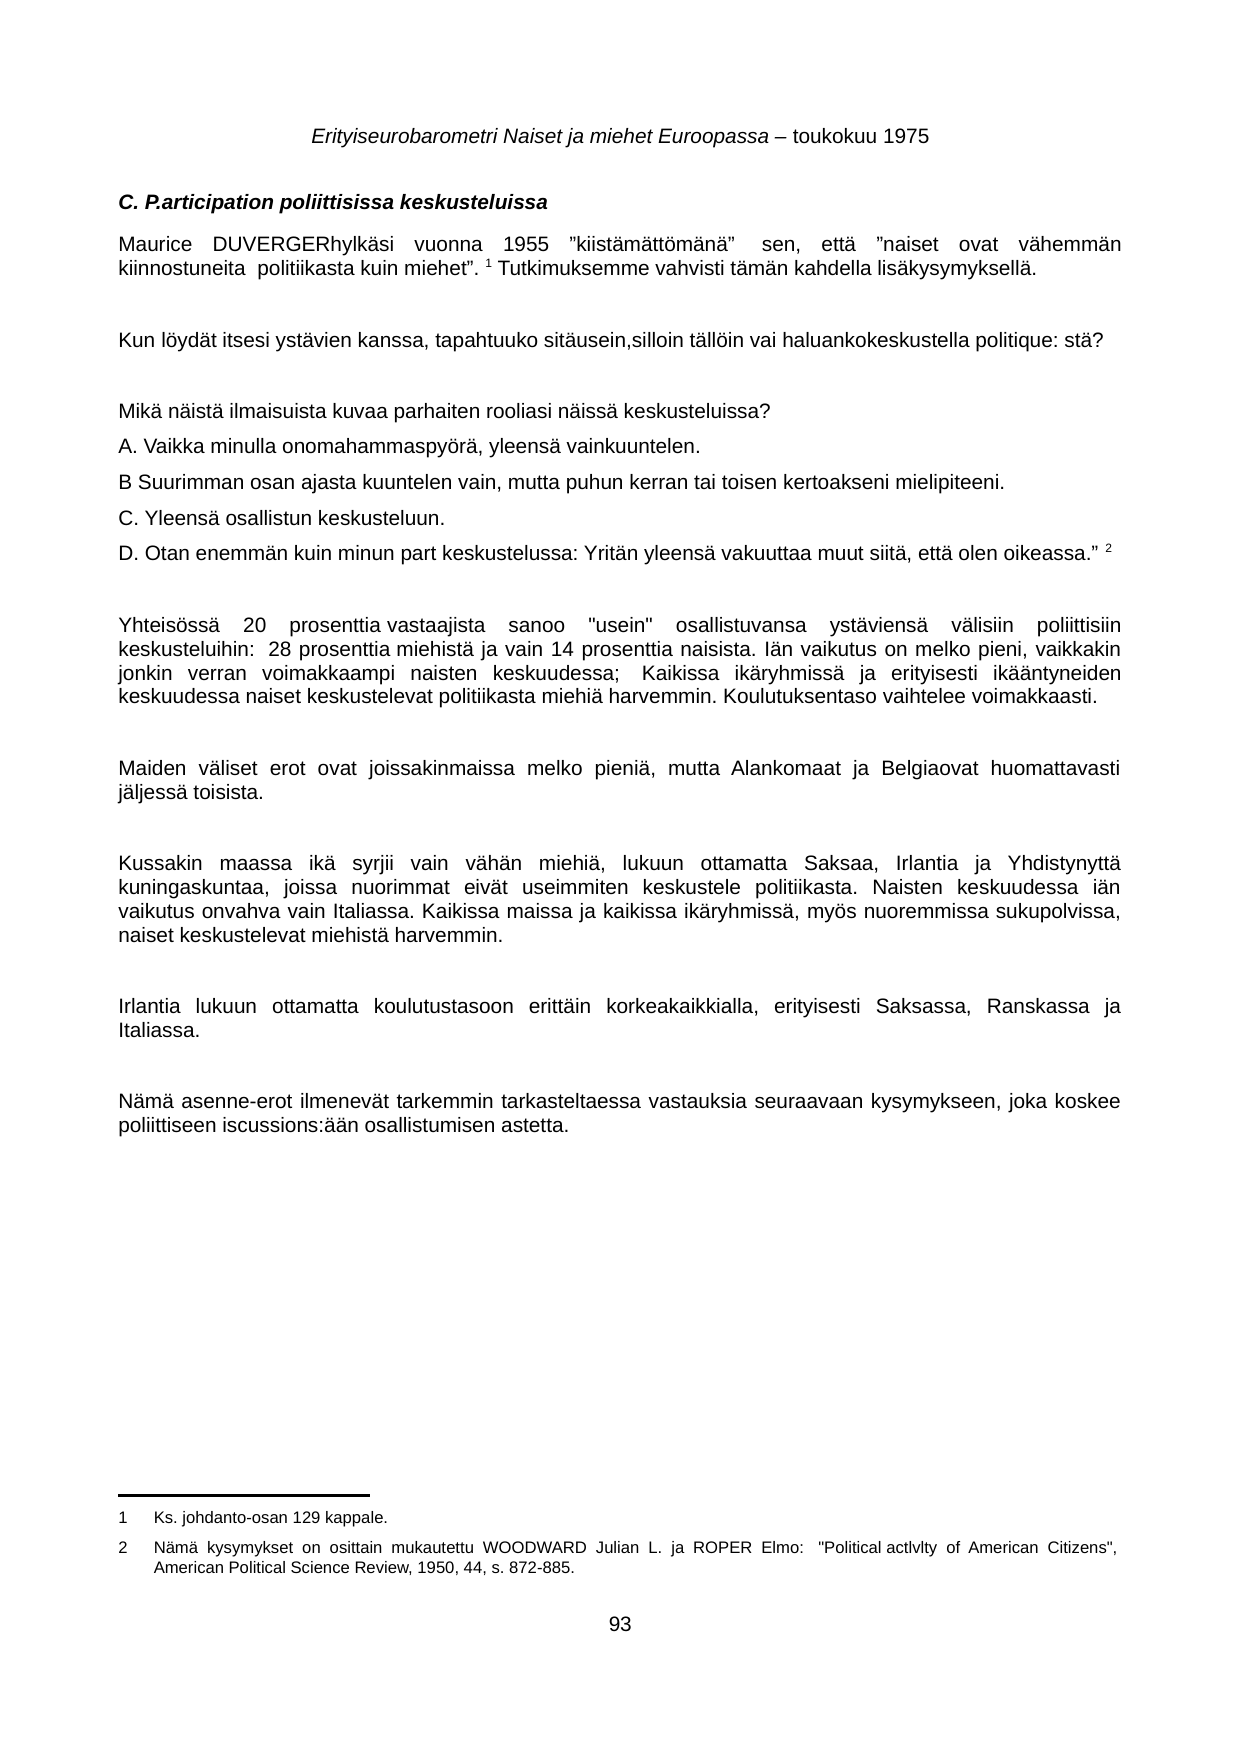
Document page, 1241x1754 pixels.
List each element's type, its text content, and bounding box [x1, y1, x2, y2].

text D. Otan enemmän kuin minun part keskustelussa: Yritän yleensä vakuuttaa muut siitä, että olen oikeassa.” [118, 541, 1122, 565]
text Irlantia lukuun ottamatta koulutustasoon erittäin korkeakaikkialla, erityisesti Saksassa, Ranskassa ja Italiassa. [118, 994, 1122, 1042]
text Nämä kysymykset on osittain mukautettu WOODWARD Julian L. ja ROPER Elmo: "Political actlvlty of American Citizens", American Political Science Review, 1950, 44, s. 872-885. [118, 1538, 1122, 1577]
subtitle C. P.articipation poliittisissa keskusteluissa [118, 190, 1122, 214]
text Ks. johdanto-osan 129 kappale. [118, 1507, 1122, 1527]
text B Suurimman osan ajasta kuuntelen vain, mutta puhun kerran tai toisen kertoakseni mielipiteeni. [118, 470, 1122, 494]
text Kun löydät itsesi ystävien kanssa, tapahtuuko sitäusein,silloin tällöin vai haluankokeskustella politique: stä? [118, 327, 1122, 351]
text Yhteisössä 20 prosenttia vastaajista sanoo "usein" osallistuvansa ystäviensä välisiin poliittisiin keskusteluihin: 28 prosenttia miehistä ja vain 14 prosenttia naisista. Iän vaikutus on melko pieni, vaikkakin jonkin verran voimakkaampi naisten keskuudessa; Kaikissa ikäryhmissä ja erityisesti ikääntyneiden keskuudessa naiset keskustelevat politiikasta miehiä harvemmin. Koulutuksentaso vaihtelee voimakkaasti. [118, 612, 1122, 708]
text Maurice DUVERGERhylkäsi vuonna 1955 ”kiistämättömänä” sen, että ”naiset ovat vähemmän kiinnostuneita politiikasta kuin miehet”. Tutkimuksemme vahvisti tämän kahdella lisäkysymyksellä. [118, 232, 1122, 280]
text Maiden väliset erot ovat joissakinmaissa melko pieniä, mutta Alankomaat ja Belgiaovat huomattavasti jäljessä toisista. [118, 756, 1122, 803]
text Kussakin maassa ikä syrjii vain vähän miehiä, lukuun ottamatta Saksaa, Irlantia ja Yhdistynyttä kuningaskuntaa, joissa nuorimmat eivät useimmiten keskustele politiikasta. Naisten keskuudessa iän vaikutus onvahva vain Italiassa. Kaikissa maissa ja kaikissa ikäryhmissä, myös nuoremmissa sukupolvissa, naiset keskustelevat miehistä harvemmin. [118, 851, 1122, 947]
text C. Yleensä osallistun keskusteluun. [118, 506, 1122, 529]
text Nämä asenne-erot ilmenevät tarkemmin tarkasteltaessa vastauksia seuraavaan kysymykseen, joka koskee poliittiseen iscussions:ään osallistumisen astetta. [118, 1089, 1122, 1137]
text Mikä näistä ilmaisuista kuvaa parhaiten rooliasi näissä keskusteluissa? [118, 399, 1122, 423]
text A. Vaikka minulla onomahammaspyörä, yleensä vainkuuntelen. [118, 434, 1122, 458]
